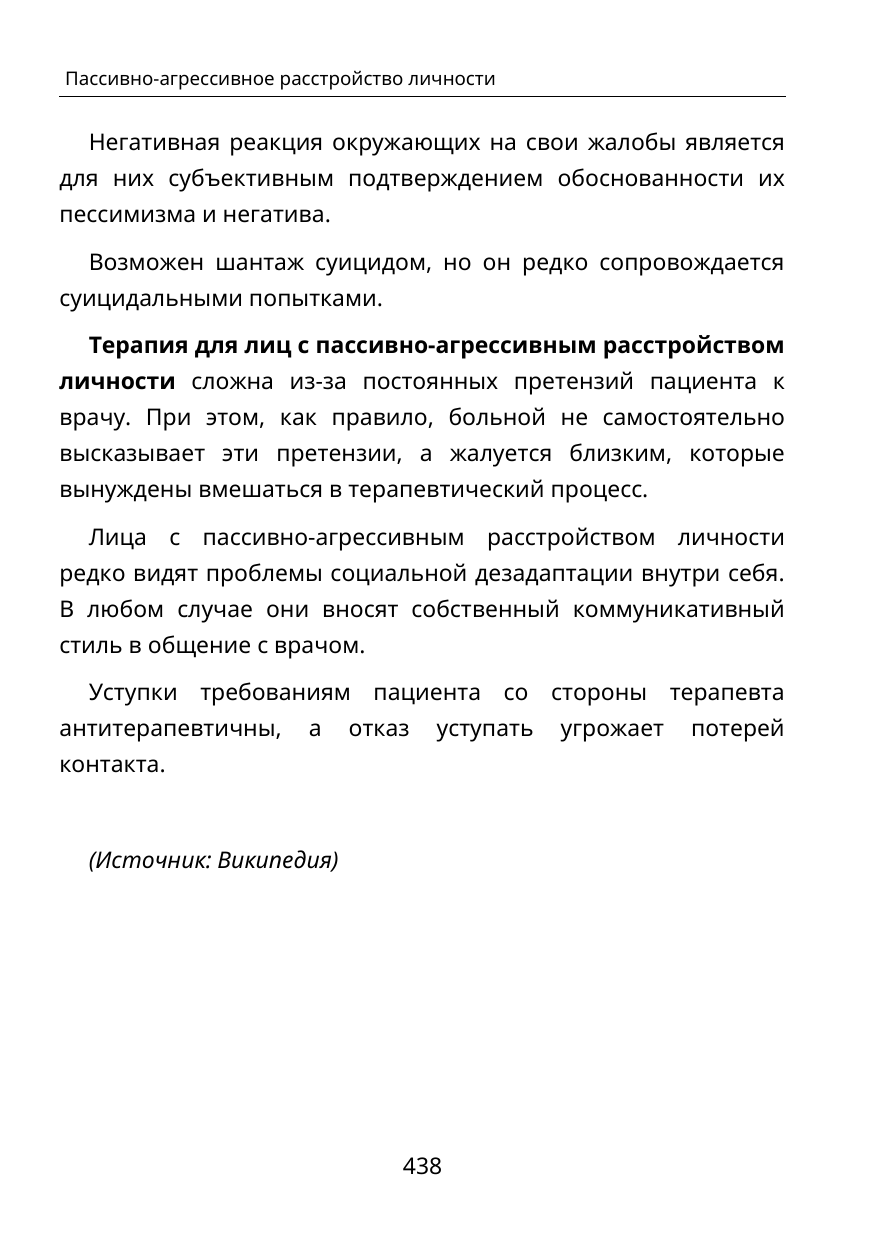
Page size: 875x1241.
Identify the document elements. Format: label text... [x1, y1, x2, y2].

text Лица с пассивно-агрессивным расстройством личности редко видят проблемы социальной дезадаптации внутри себя. В любом случае они вносят собственный коммуникативный стиль в общение с врачом. [59, 521, 786, 660]
text Негативная реакция окружающих на свои жалобы является для них субъективным подтверждением обоснованности их пессимизма и негатива. [59, 126, 786, 229]
text Уступки требованиям пациента со стороны терапевта антитерапевтичны, а отказ уступать угрожает потерей контакта. [59, 676, 786, 779]
text Терапия для лиц с пассивно-агрессивным расстройством личности сложна из-за постоянных претензий пациента к врачу. При этом, как правило, больной не самостоятельно высказывает эти претензии, а жалуется близким, которые вынуждены вмешаться в терапевтический процесс. [59, 329, 786, 504]
text (Источник: Википедия) [59, 843, 786, 875]
text Возможен шантаж суицидом, но он редко сопровождается суицидальными попытками. [59, 246, 786, 313]
